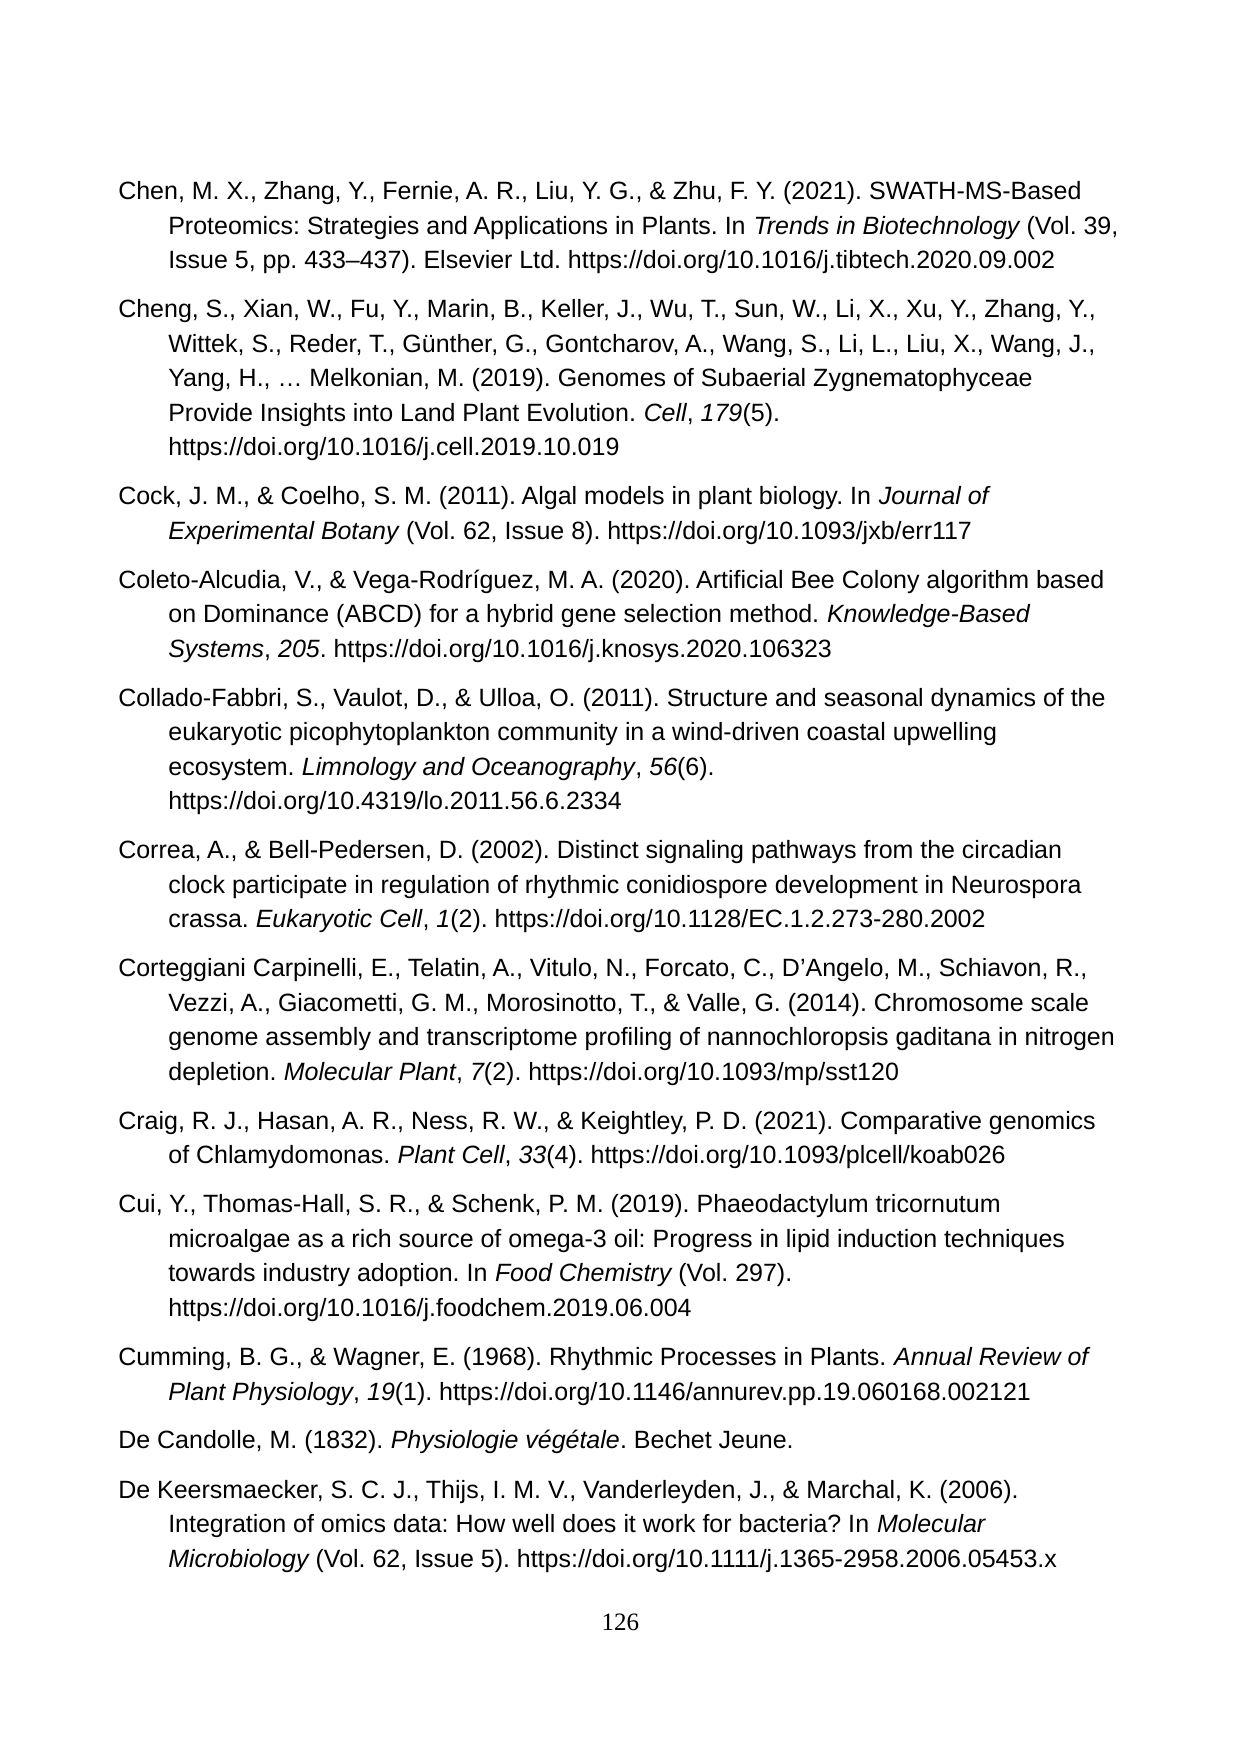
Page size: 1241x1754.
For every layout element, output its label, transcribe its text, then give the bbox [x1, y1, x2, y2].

text Coleto-Alcudia, V., & Vega-Rodríguez, M. A. (2020). Artificial Bee Colony algorithm based on Dominance (ABCD) for a hybrid gene selection method. Knowledge-Based Systems, 205. https://doi.org/10.1016/j.knosys.2020.106323 [118, 565, 1122, 663]
text Cui, Y., Thomas-Hall, S. R., & Schenk, P. M. (2019). Phaeodactylum tricornutum microalgae as a rich source of omega-3 oil: Progress in lipid induction techniques towards industry adoption. In Food Chemistry (Vol. 297). https://doi.org/10.1016/j.foodchem.2019.06.004 [118, 1189, 1122, 1322]
text De Candolle, M. (1832). Physiologie végétale. Bechet Jeune. [118, 1426, 1122, 1454]
text De Keersmaecker, S. C. J., Thijs, I. M. V., Vanderleyden, J., & Marchal, K. (2006). Integration of omics data: How well does it work for bacteria? In Molecular Microbiology (Vol. 62, Issue 5). https://doi.org/10.1111/j.1365-2958.2006.05453.x [118, 1474, 1122, 1572]
text Correa, A., & Bell-Pedersen, D. (2002). Distinct signaling pathways from the circadian clock participate in regulation of rhythmic conidiospore development in Neurospora crassa. Eukaryotic Cell, 1(2). https://doi.org/10.1128/EC.1.2.273-280.2002 [118, 835, 1122, 933]
text Cock, J. M., & Coelho, S. M. (2011). Algal models in plant biology. In Journal of Experimental Botany (Vol. 62, Issue 8). https://doi.org/10.1093/jxb/err117 [118, 481, 1122, 544]
text Chen, M. X., Zhang, Y., Fernie, A. R., Liu, Y. G., & Zhu, F. Y. (2021). SWATH-MS-Based Proteomics: Strategies and Applications in Plants. In Trends in Biotechnology (Vol. 39, Issue 5, pp. 433–437). Elsevier Ltd. https://doi.org/10.1016/j.tibtech.2020.09.002 [118, 176, 1122, 274]
text Craig, R. J., Hasan, A. R., Ness, R. W., & Keightley, P. D. (2021). Comparative genomics of Chlamydomonas. Plant Cell, 33(4). https://doi.org/10.1093/plcell/koab026 [118, 1106, 1122, 1169]
text Collado-Fabbri, S., Vaulot, D., & Ulloa, O. (2011). Structure and seasonal dynamics of the eukaryotic picophytoplankton community in a wind-driven coastal upwelling ecosystem. Limnology and Oceanography, 56(6). https://doi.org/10.4319/lo.2011.56.6.2334 [118, 683, 1122, 815]
text Corteggiani Carpinelli, E., Telatin, A., Vitulo, N., Forcato, C., D’Angelo, M., Schiavon, R., Vezzi, A., Giacometti, G. M., Morosinotto, T., & Valle, G. (2014). Chromosome scale genome assembly and transcriptome profiling of nannochloropsis gaditana in nitrogen depletion. Molecular Plant, 7(2). https://doi.org/10.1093/mp/sst120 [118, 953, 1122, 1086]
text Cheng, S., Xian, W., Fu, Y., Marin, B., Keller, J., Wu, T., Sun, W., Li, X., Xu, Y., Zhang, Y., Wittek, S., Reder, T., Günther, G., Gontcharov, A., Wang, S., Li, L., Liu, X., Wang, J., Yang, H., … Melkonian, M. (2019). Genomes of Subaerial Zygnematophyceae Provide Insights into Land Plant Evolution. Cell, 179(5). https://doi.org/10.1016/j.cell.2019.10.019 [118, 294, 1122, 461]
text Cumming, B. G., & Wagner, E. (1968). Rhythmic Processes in Plants. Annual Review of Plant Physiology, 19(1). https://doi.org/10.1146/annurev.pp.19.060168.002121 [118, 1342, 1122, 1405]
